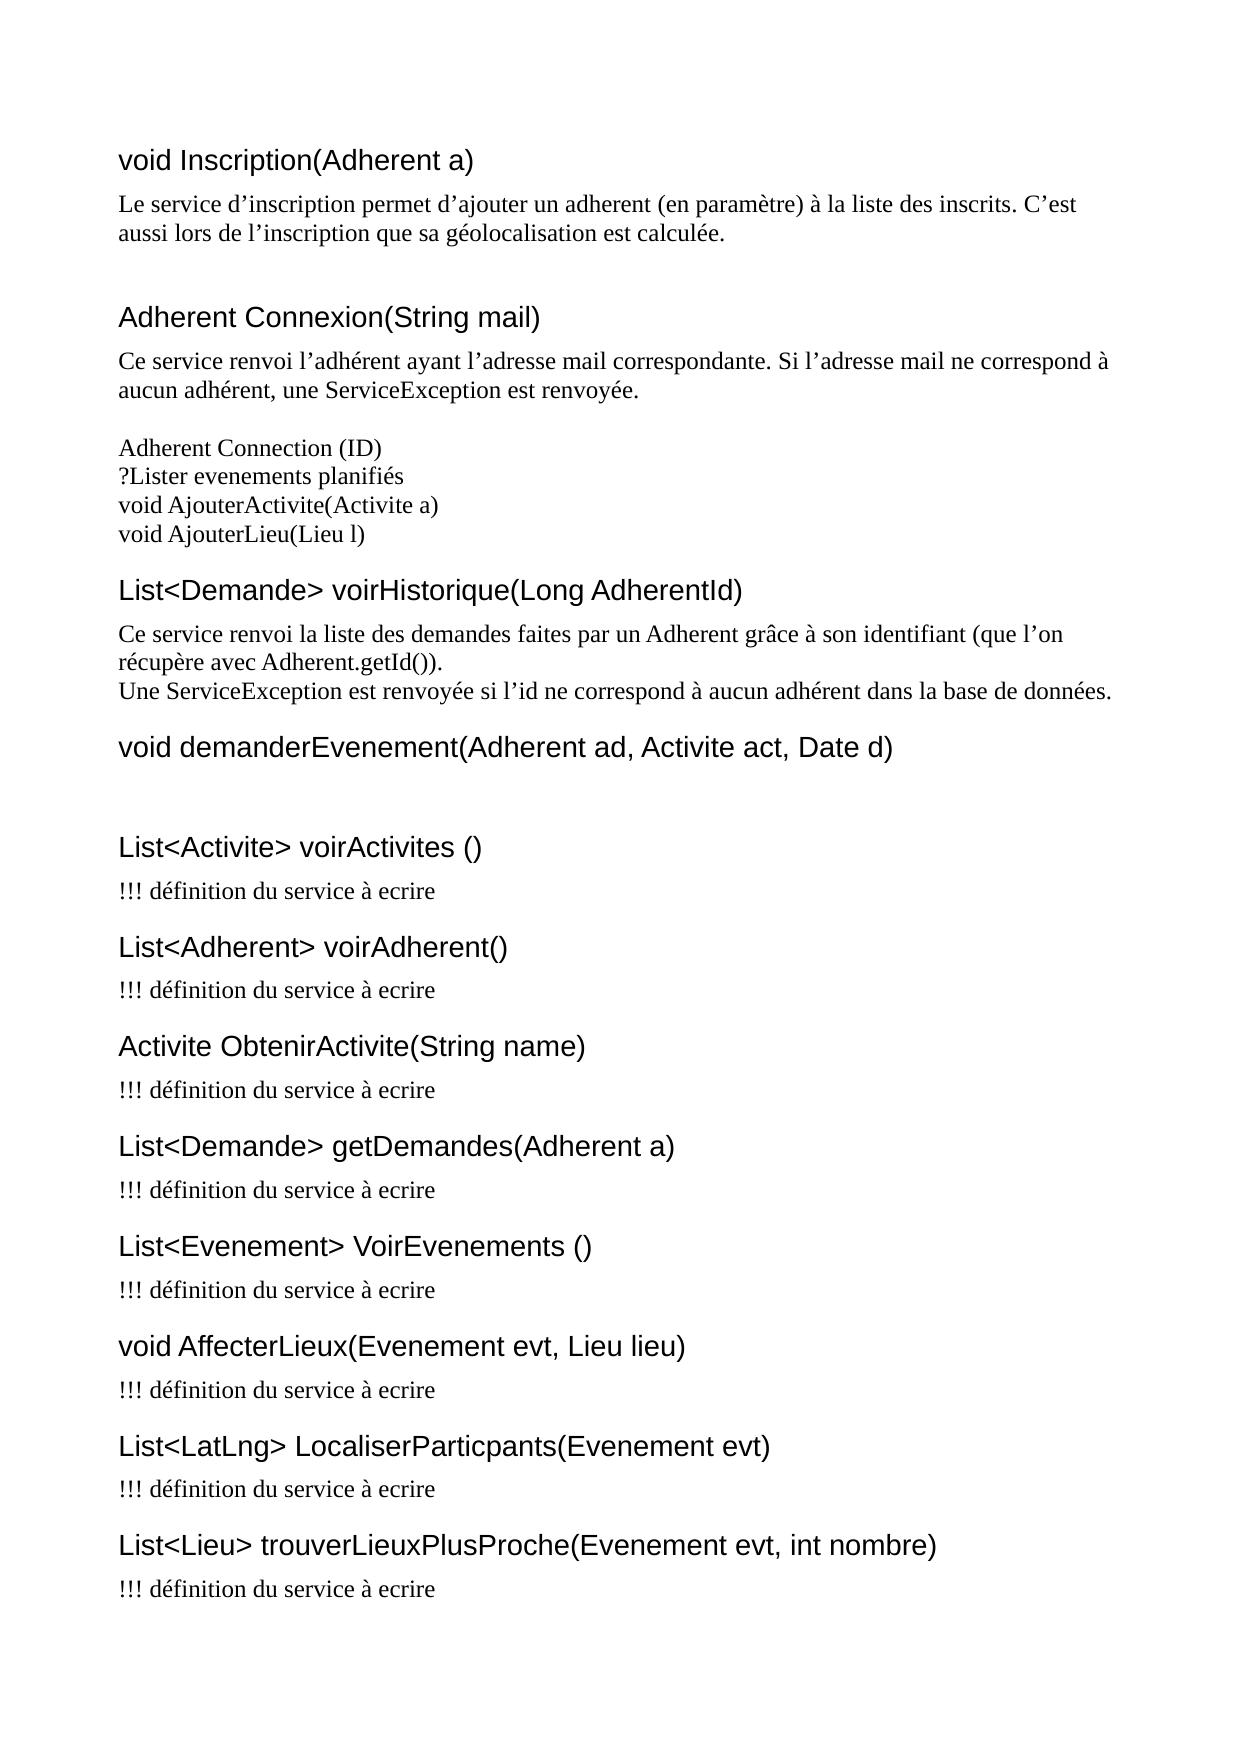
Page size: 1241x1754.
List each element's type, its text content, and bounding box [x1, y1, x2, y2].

text void AjouterActivite(Activite a) [118, 490, 1122, 519]
text !!! définition du service à ecrire [118, 1574, 1122, 1603]
text Activite ObtenirActivite(String name) [118, 1029, 1122, 1063]
text void AjouterLieu(Lieu l) [118, 519, 1122, 548]
text void AffecterLieux(Evenement evt, Lieu lieu) [118, 1329, 1122, 1362]
text List<Demande> voirHistorique(Long AdherentId) [118, 573, 1122, 606]
text void Inscription(Adherent a) [118, 143, 1122, 177]
text void demanderEvenement(Adherent ad, Activite act, Date d) [118, 730, 1122, 763]
text Le service d’inscription permet d’ajouter un adherent (en paramètre) à la liste des inscrits. C’est aussi lors de l’inscription que sa géolocalisation est calculée. [118, 189, 1122, 247]
text !!! définition du service à ecrire [118, 1474, 1122, 1503]
text !!! définition du service à ecrire [118, 1075, 1122, 1104]
text !!! définition du service à ecrire [118, 876, 1122, 904]
text Une ServiceException est renvoyée si l’id ne correspond à aucun adhérent dans la base de données. [118, 676, 1122, 705]
text List<Activite> voirActivites () [118, 830, 1122, 863]
text List<LatLng> LocaliserParticpants(Evenement evt) [118, 1428, 1122, 1462]
text Adherent Connexion(String mail) [118, 300, 1122, 334]
text !!! définition du service à ecrire [118, 1275, 1122, 1304]
text !!! définition du service à ecrire [118, 976, 1122, 1004]
text List<Adherent> voirAdherent() [118, 929, 1122, 963]
text Adherent Connection (ID) [118, 433, 1122, 461]
text List<Evenement> VoirEvenements () [118, 1229, 1122, 1262]
text List<Lieu> trouverLieuxPlusProche(Evenement evt, int nombre) [118, 1528, 1122, 1562]
text List<Demande> getDemandes(Adherent a) [118, 1129, 1122, 1163]
text Ce service renvoi l’adhérent ayant l’adresse mail correspondante. Si l’adresse mail ne correspond à aucun adhérent, une ServiceException est renvoyée. [118, 346, 1122, 404]
text Ce service renvoi la liste des demandes faites par un Adherent grâce à son identifiant (que l’on récupère avec Adherent.getId()). [118, 619, 1122, 676]
text !!! définition du service à ecrire [118, 1375, 1122, 1403]
text ?Lister evenements planifiés [118, 461, 1122, 490]
text !!! définition du service à ecrire [118, 1175, 1122, 1204]
